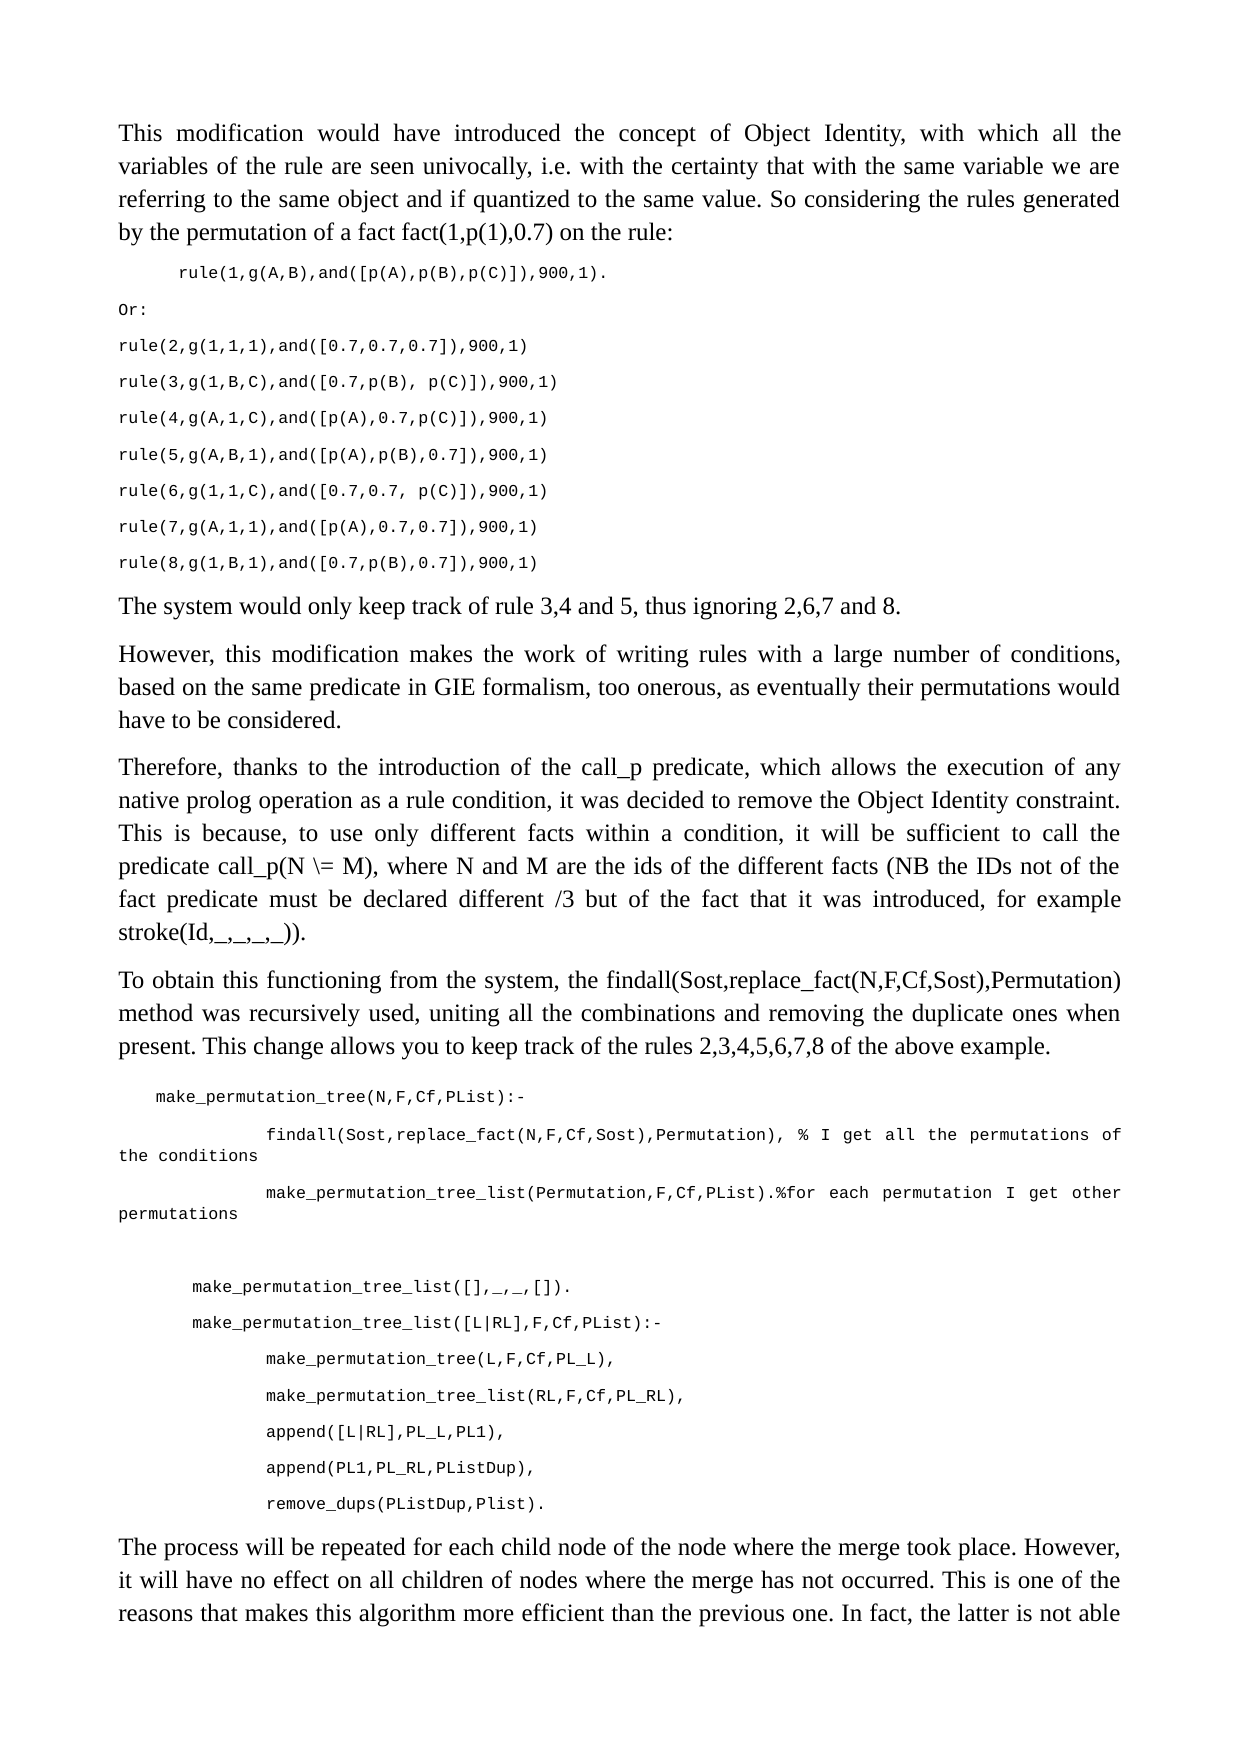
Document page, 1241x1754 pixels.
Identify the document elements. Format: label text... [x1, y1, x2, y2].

text rule(3,g(1,B,C),and([0.7,p(B), p(C)]),900,1) [118, 373, 1122, 392]
text Or: [118, 301, 1122, 320]
text rule(2,g(1,1,1),and([0.7,0.7,0.7]),900,1) [118, 337, 1122, 356]
text append([L|RL],PL_L,PL1), [118, 1423, 1122, 1442]
text rule(4,g(A,1,C),and([p(A),0.7,p(C)]),900,1) [118, 410, 1122, 429]
text rule(8,g(1,B,1),and([0.7,p(B),0.7]),900,1) [118, 555, 1122, 574]
text make_permutation_tree(N,F,Cf,PList):- [118, 1079, 1122, 1107]
text The process will be repeated for each child node of the node where the merge took place. However, it will have no effect on all children of nodes where the merge has not occurred. This is one of the reasons that makes this algorithm more efficient than the previous one. In fact, the latter is not able [118, 1532, 1122, 1627]
text make_permutation_tree(L,F,Cf,PL_L), [118, 1351, 1122, 1370]
text However, this modification makes the work of writing rules with a large number of conditions, based on the same predicate in GIE formalism, too onerous, as eventually their permutations would have to be considered. [118, 639, 1122, 733]
text make_permutation_tree_list(RL,F,Cf,PL_RL), [118, 1387, 1122, 1406]
text rule(5,g(A,B,1),and([p(A),p(B),0.7]),900,1) [118, 446, 1122, 465]
text make_permutation_tree_list(Permutation,F,Cf,PList).%for each permutation I get other permutations [118, 1184, 1122, 1225]
text rule(6,g(1,1,C),and([0.7,0.7, p(C)]),900,1) [118, 482, 1122, 501]
text make_permutation_tree_list([L|RL],F,Cf,PList):- [118, 1314, 1122, 1333]
text Therefore, thanks to the introduction of the call_p predicate, which allows the execution of any native prolog operation as a rule condition, it was decided to remove the Object Identity constraint. This is because, to use only different facts within a condition, it will be sufficient to call the predicate call_p(N \= M), where N and M are the ids of the different facts (NB the IDs not of the fact predicate must be declared different /3 but of the fact that it was introduced, for example stroke(Id,_,_,_,_)). [118, 752, 1122, 946]
text append(PL1,PL_RL,PListDup), [118, 1459, 1122, 1478]
text make_permutation_tree_list([],_,_,[]). [118, 1278, 1122, 1297]
text To obtain this functioning from the system, the findall(Sost,replace_fact(N,F,Cf,Sost),Permutation) method was recursively used, uniting all the combinations and removing the duplicate ones when present. This change allows you to keep track of the rules 2,3,4,5,6,7,8 of the above example. [118, 965, 1122, 1060]
text remove_dups(PListDup,Plist). [118, 1496, 1122, 1515]
text findall(Sost,replace_fact(N,F,Cf,Sost),Permutation), % I get all the permutations of the conditions [118, 1126, 1122, 1167]
text rule(1,g(A,B),and([p(A),p(B),p(C)]),900,1). [118, 265, 1122, 284]
text This modification would have introduced the concept of Object Identity, with which all the variables of the rule are seen univocally, i.e. with the certainty that with the same variable we are referring to the same object and if quantized to the same value. So considering the rules generated by the permutation of a fact fact(1,p(1),0.7) on the rule: [118, 118, 1122, 246]
text rule(7,g(A,1,1),and([p(A),0.7,0.7]),900,1) [118, 518, 1122, 537]
text The system would only keep track of rule 3,4 and 5, thus ignoring 2,6,7 and 8. [118, 591, 1122, 620]
